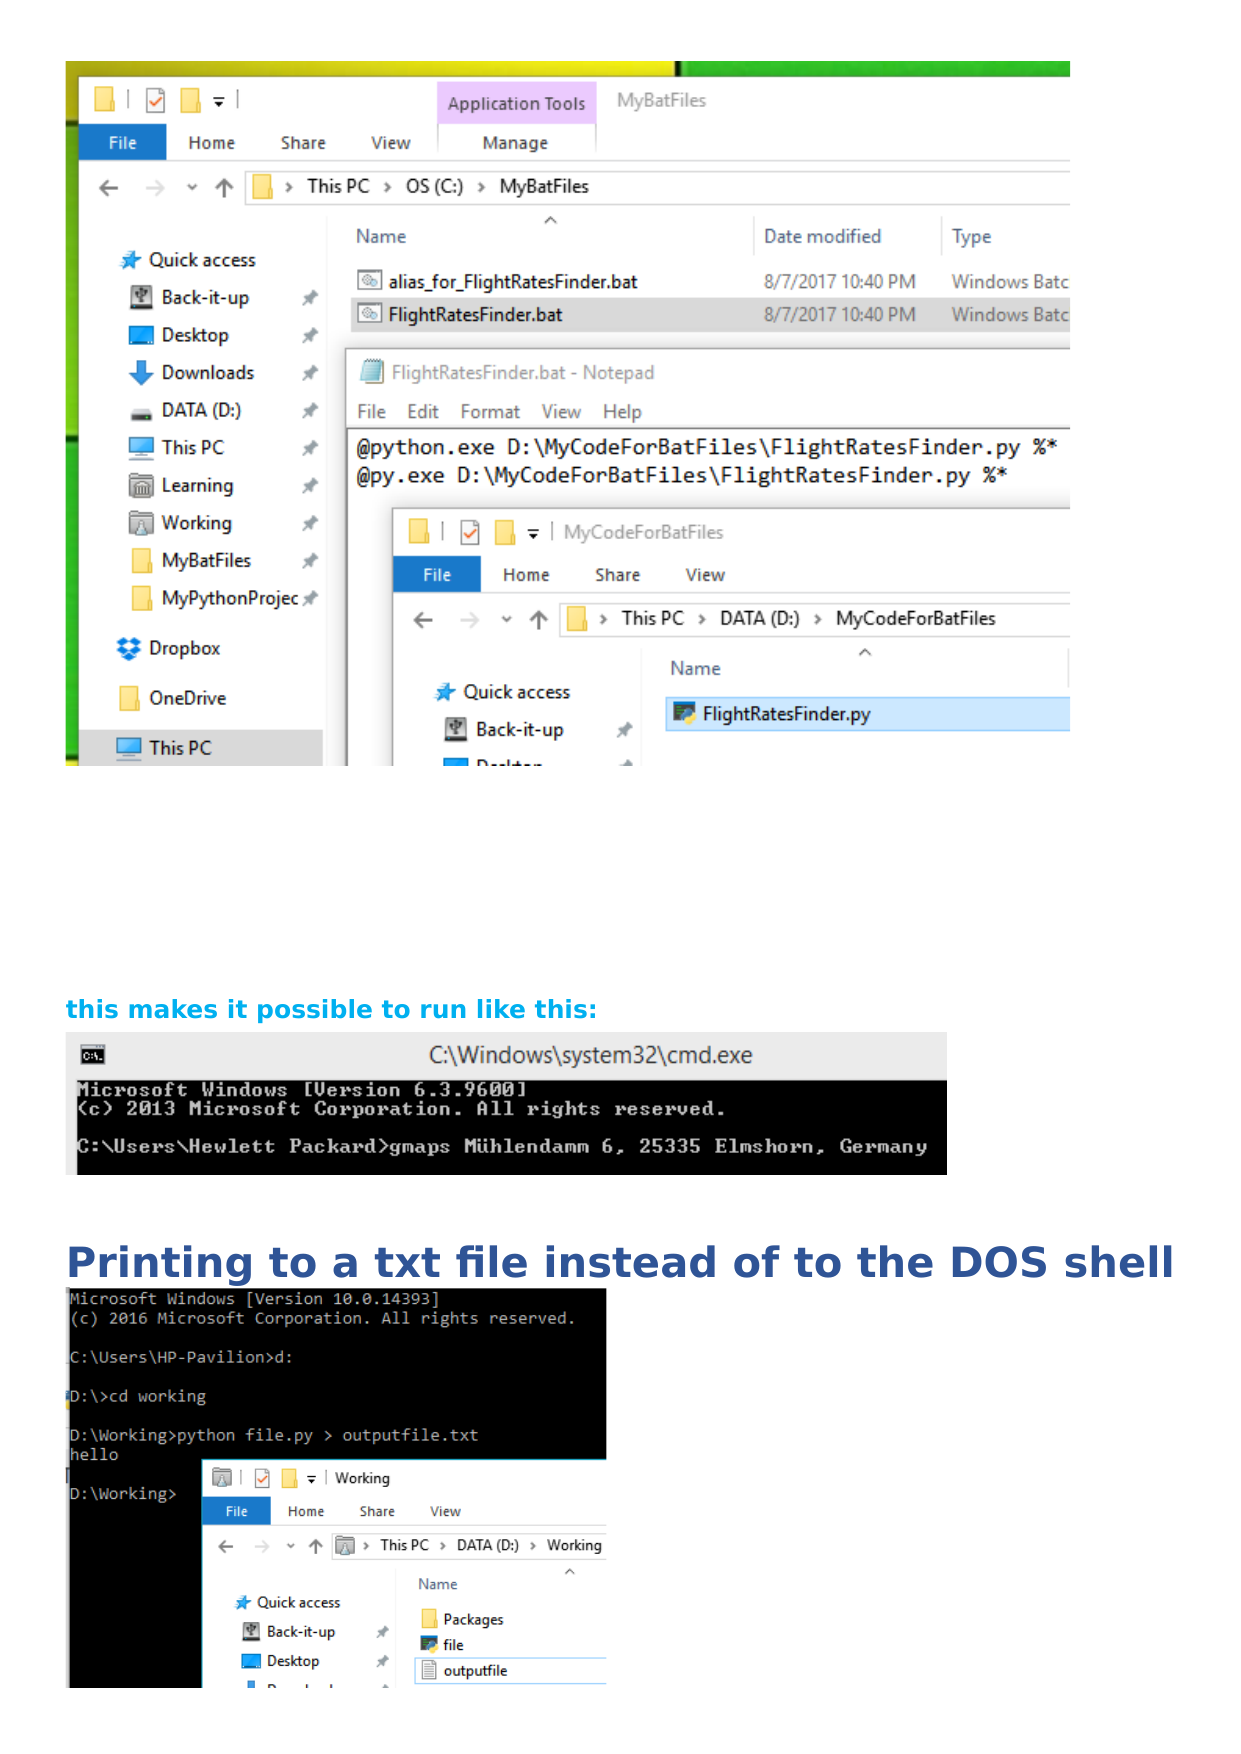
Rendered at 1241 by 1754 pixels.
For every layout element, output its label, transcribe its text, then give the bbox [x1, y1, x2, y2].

text Printing to a txt file instead of to the DOS shell [66, 1238, 1181, 1287]
title this makes it possible to run like this: [66, 996, 1181, 1025]
picture [65, 61, 1071, 766]
picture [65, 1032, 947, 1175]
picture [65, 1287, 607, 1688]
